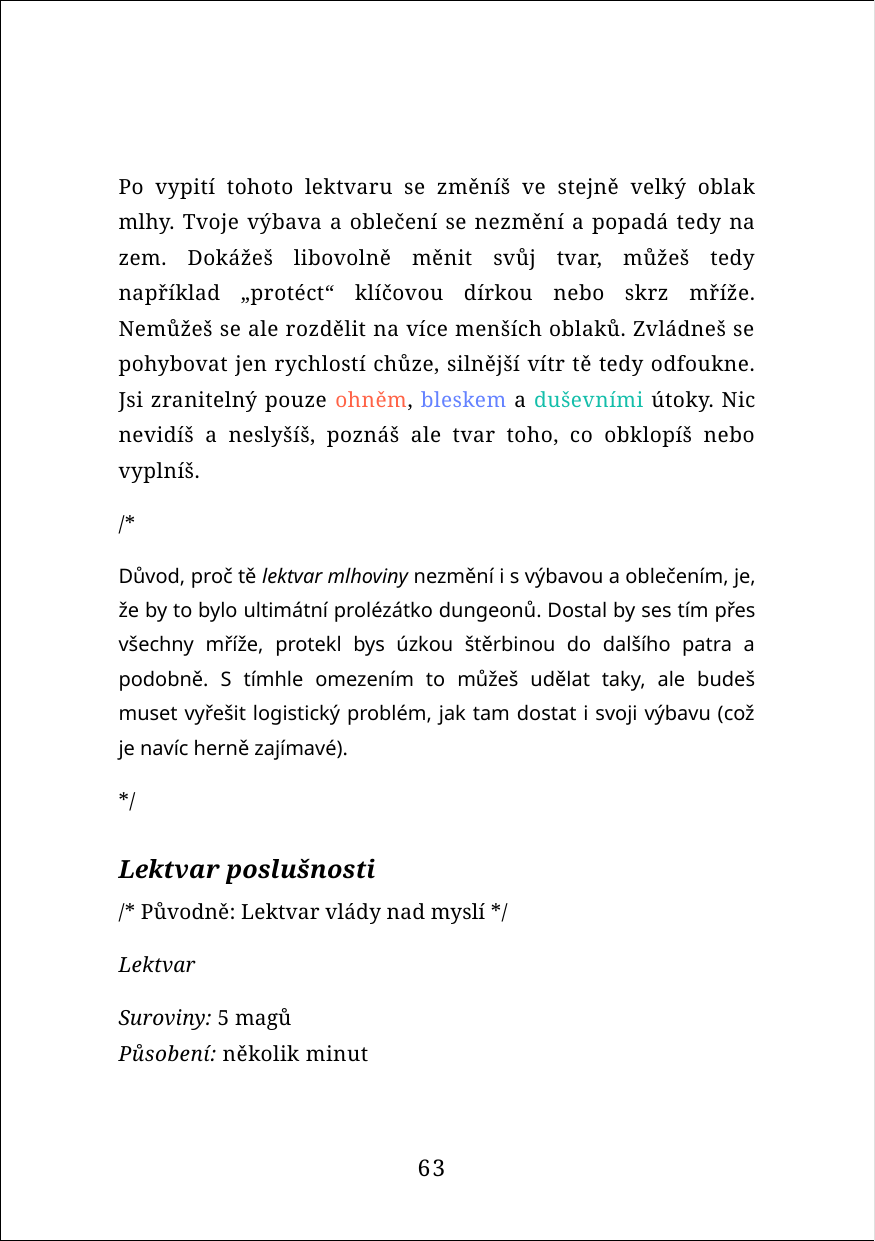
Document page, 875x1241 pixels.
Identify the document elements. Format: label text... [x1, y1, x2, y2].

text Po vypití tohoto lektvaru se změníš ve stejně velký oblak mlhy. Tvoje výbava a oblečení se nezmění a popadá tedy na zem. Dokážeš libovolně měnit svůj tvar, můžeš tedy například „protéct“ klíčovou dírkou nebo skrz mříže. Nemůžeš se ale rozdělit na více menších oblaků. Zvládneš se pohybovat jen rychlostí chůze, silnější vítr tě tedy odfoukne. Jsi zranitelný pouze ohněm, bleskem a duševními útoky. Nic nevidíš a neslyšíš, poznáš ale tvar toho, co obklopíš nebo vyplníš. [118, 172, 756, 484]
text /* Původně: Lektvar vlády nad myslí */ [118, 897, 756, 926]
text */ [118, 786, 756, 815]
text Lektvar [118, 950, 756, 979]
text Suroviny: 5 magů Působení: několik minut [118, 1003, 756, 1067]
subtitle Lektvar poslušnosti [118, 851, 756, 885]
text Důvod, proč tě lektvar mlhoviny nezmění i s výbavou a oblečením, je, že by to bylo ultimátní prolézátko dungeonů. Dostal by ses tím přes všechny mříže, protekl bys úzkou štěrbinou do dalšího patra a podobně. S tímhle omezením to můžeš udělat taky, ale budeš muset vyřešit logistický problém, jak tam dostat i svoji výbavu (což je navíc herně zajímavé). [118, 562, 756, 761]
text /* [118, 509, 756, 538]
